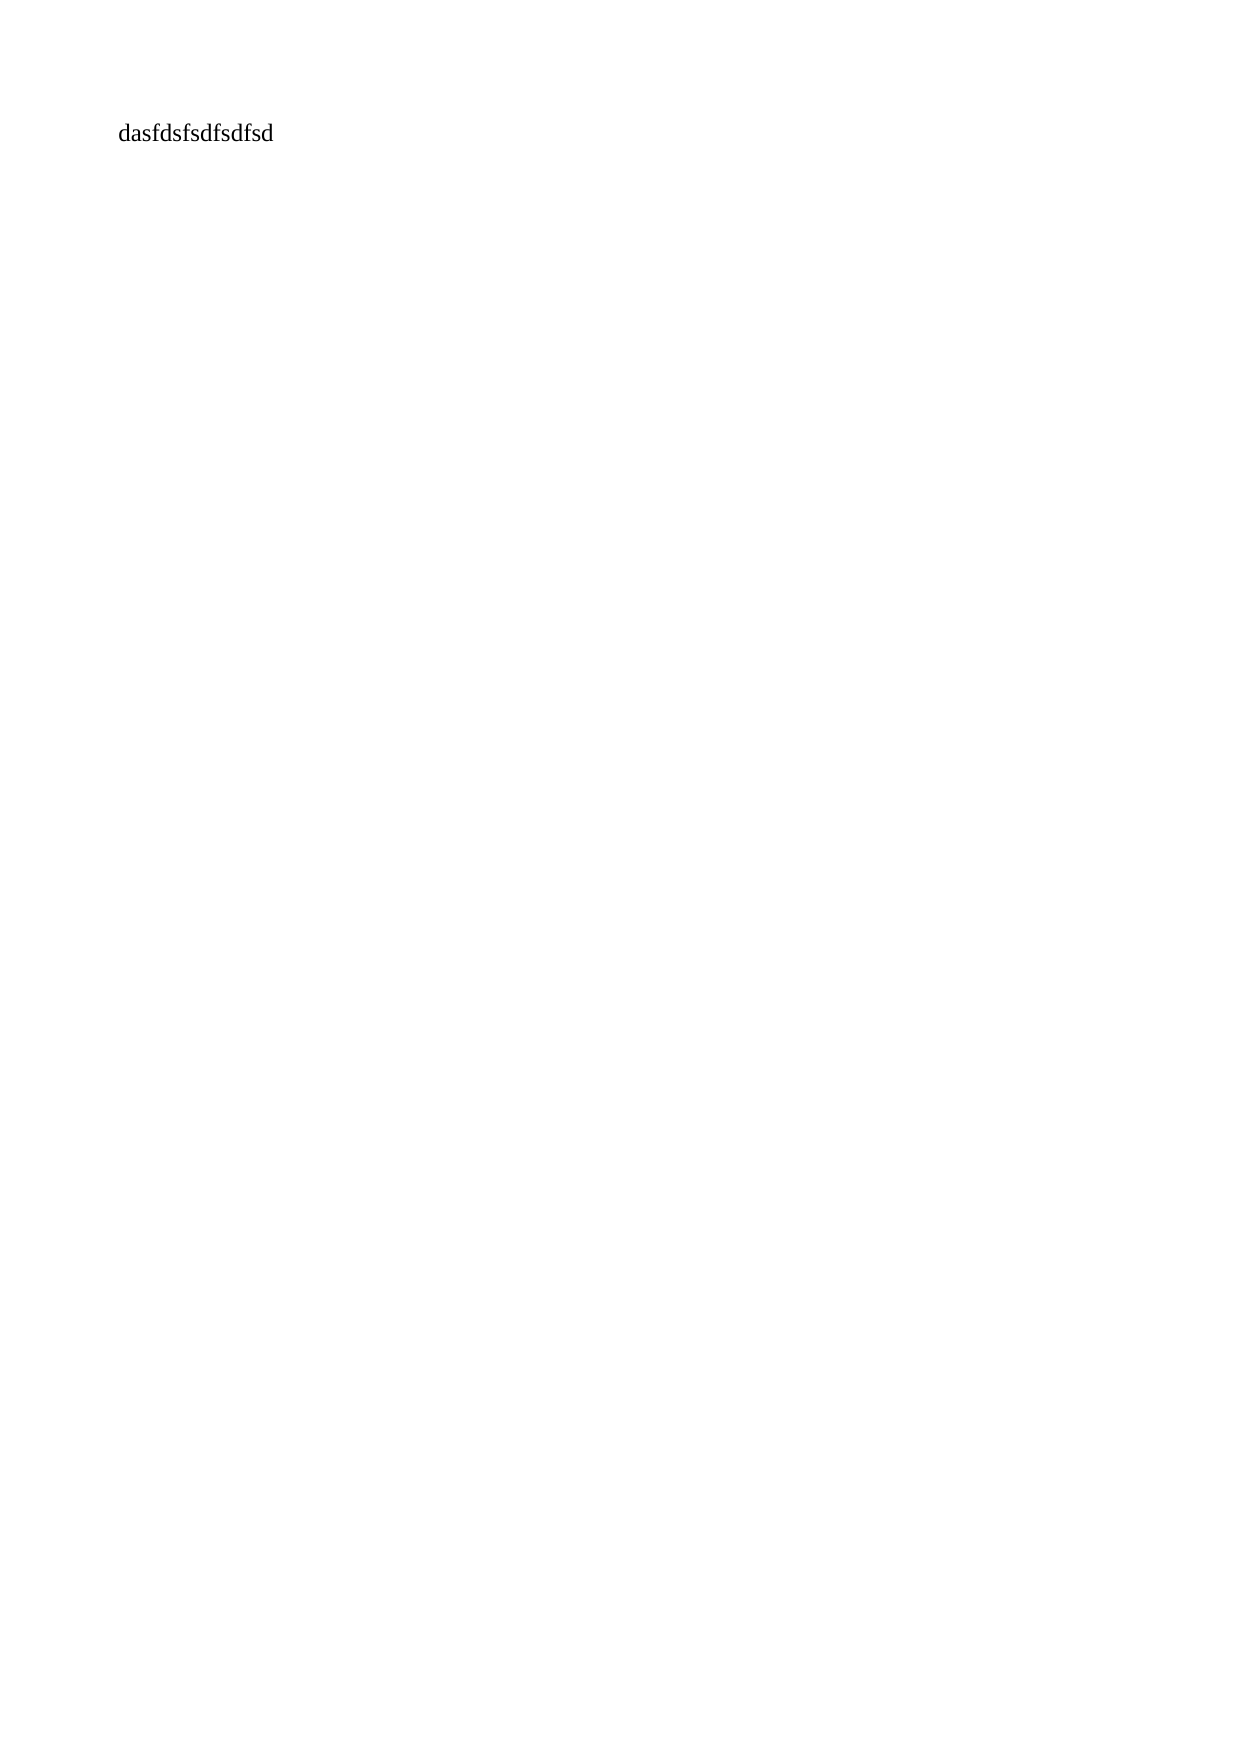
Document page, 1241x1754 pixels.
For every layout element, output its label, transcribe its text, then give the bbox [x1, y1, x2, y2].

text dasfdsfsdfsdfsd [118, 118, 1122, 147]
